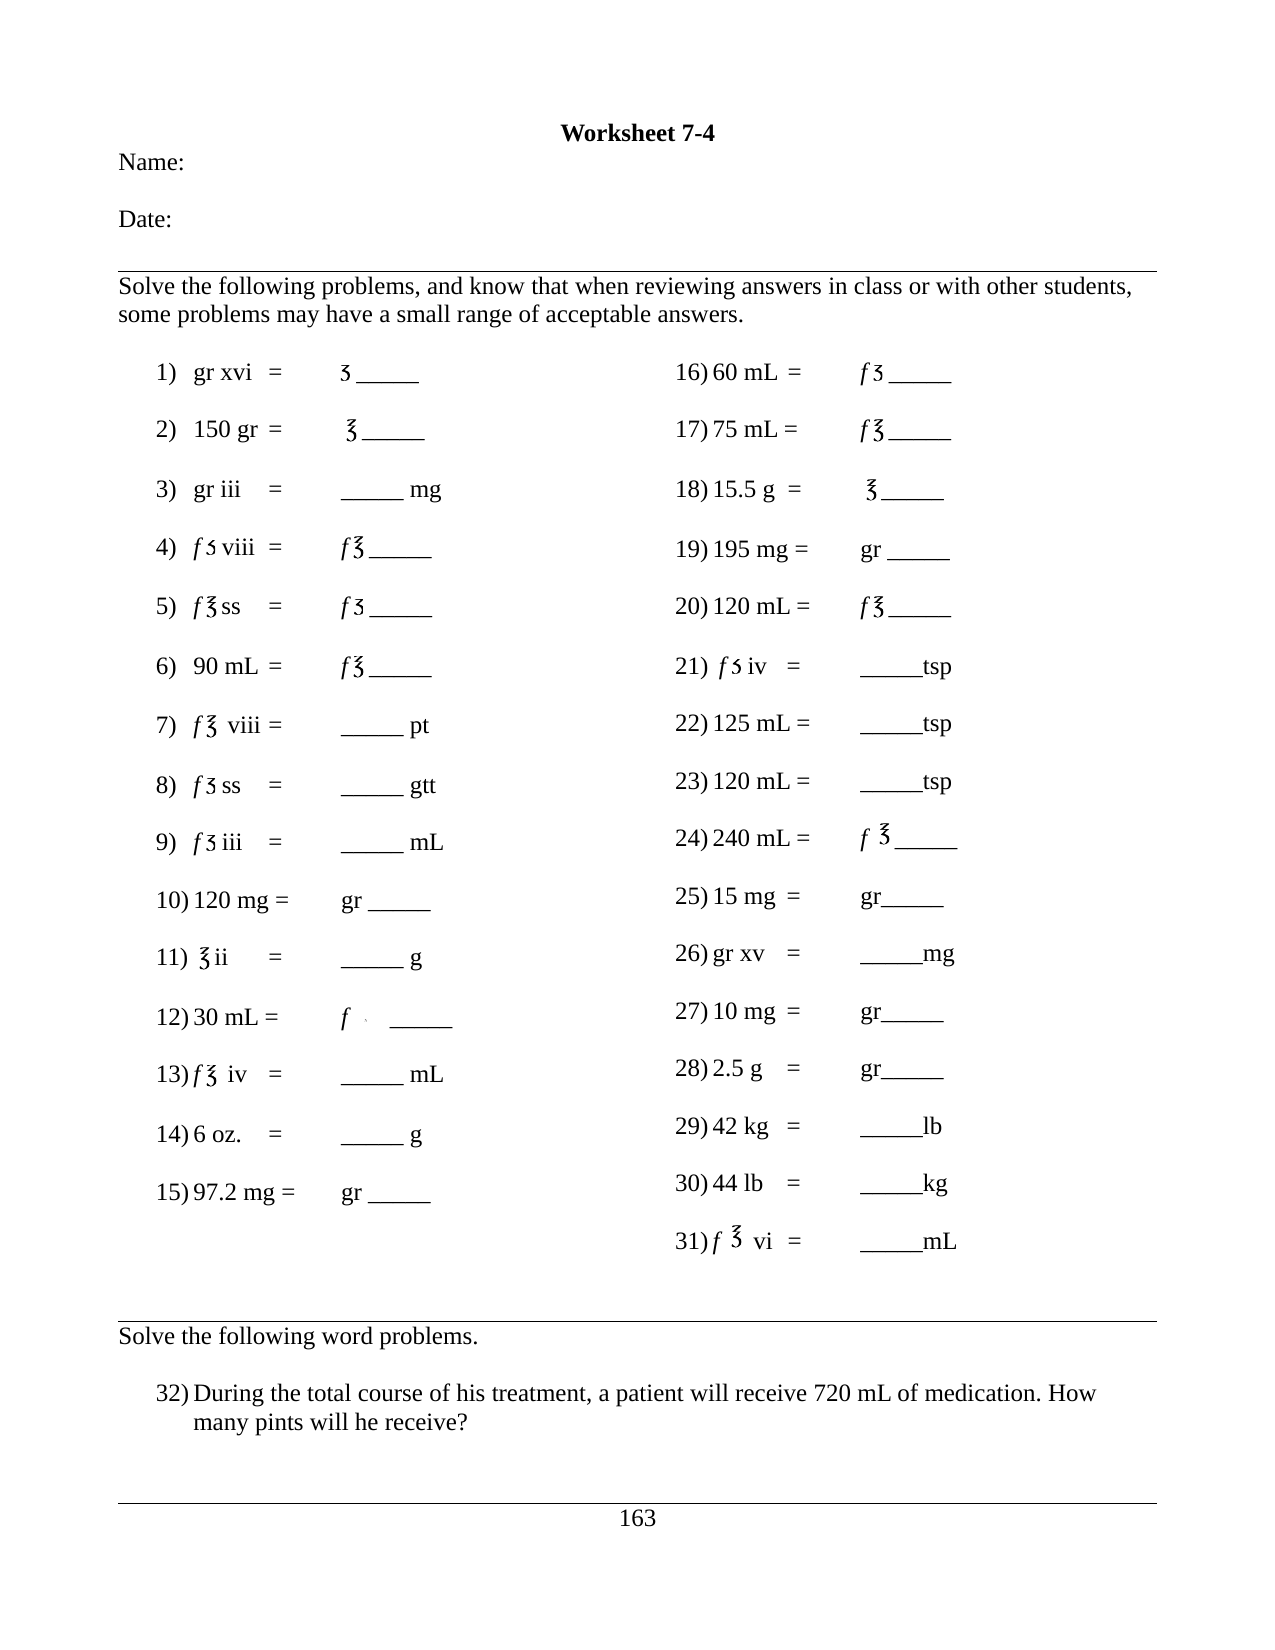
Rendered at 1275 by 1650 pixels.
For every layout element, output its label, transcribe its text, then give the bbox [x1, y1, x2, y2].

list 6 oz. = _____ g [156, 1119, 637, 1148]
list gr iii = _____ mg [156, 474, 637, 503]
list f vi = _____mL [675, 1226, 1157, 1254]
list 60 mL = f _____ [675, 357, 1157, 386]
picture [206, 778, 216, 794]
text Worksheet 7-4 [118, 118, 1157, 147]
picture [340, 365, 350, 381]
list f iv = _____tsp [675, 651, 1157, 679]
list ii = _____ g [156, 942, 637, 973]
list 120 mg = gr _____ [156, 885, 637, 914]
picture [867, 419, 889, 446]
list gr xvi = _____ [156, 357, 637, 386]
list 240 mL = f _____ [675, 823, 1157, 852]
picture [867, 596, 889, 622]
list 195 mg = gr _____ [675, 534, 1157, 562]
list 120 mL = _____tsp [675, 766, 1157, 794]
list 44 lb = _____kg [675, 1168, 1157, 1197]
picture [354, 599, 363, 615]
list 120 mL = f_____ [675, 591, 1157, 622]
picture [200, 1065, 222, 1091]
picture [347, 656, 369, 682]
list 15.5 g = _____ [675, 474, 1157, 505]
picture [873, 365, 883, 381]
list 30 mL = f _____ [156, 1002, 637, 1031]
list 150 gr = _____ [156, 414, 637, 445]
text Solve the following problems, and know that when reviewing answers in class or with other students, some problems may have a small range of acceptable answers. [118, 272, 1157, 328]
list 97.2 mg = gr _____ [156, 1177, 637, 1205]
list f ss = _____ gtt [156, 770, 637, 799]
list 42 kg = _____lb [675, 1111, 1157, 1139]
picture [206, 540, 216, 555]
list During the total course of his treatment, a patient will receive 720 mL of medication. How many pints will he receive? [156, 1378, 1157, 1436]
list fss = f _____ [156, 591, 637, 622]
picture [347, 536, 369, 563]
list 2.5 g = gr_____ [675, 1053, 1157, 1082]
picture [193, 947, 215, 974]
picture [200, 715, 222, 742]
picture [200, 596, 222, 622]
list f viii = _____ pt [156, 710, 637, 741]
picture [340, 419, 362, 446]
picture [732, 659, 741, 674]
picture [725, 1225, 747, 1252]
text Date: [118, 204, 1157, 233]
picture [206, 835, 216, 851]
text Solve the following word problems. [118, 1322, 1157, 1349]
list f iv = _____ mL [156, 1059, 637, 1090]
list 75 mL = f_____ [675, 414, 1157, 445]
picture [860, 479, 882, 505]
list 15 mg = gr_____ [675, 881, 1157, 909]
list 125 mL = _____tsp [675, 708, 1157, 737]
list 10 mg = gr_____ [675, 996, 1157, 1024]
picture [873, 823, 895, 849]
list 90 mL = f_____ [156, 651, 637, 682]
list f iii = _____ mL [156, 827, 637, 856]
text Name: [118, 147, 1157, 176]
list gr xv = _____mg [675, 938, 1157, 967]
list f viii = f_____ [156, 532, 637, 562]
